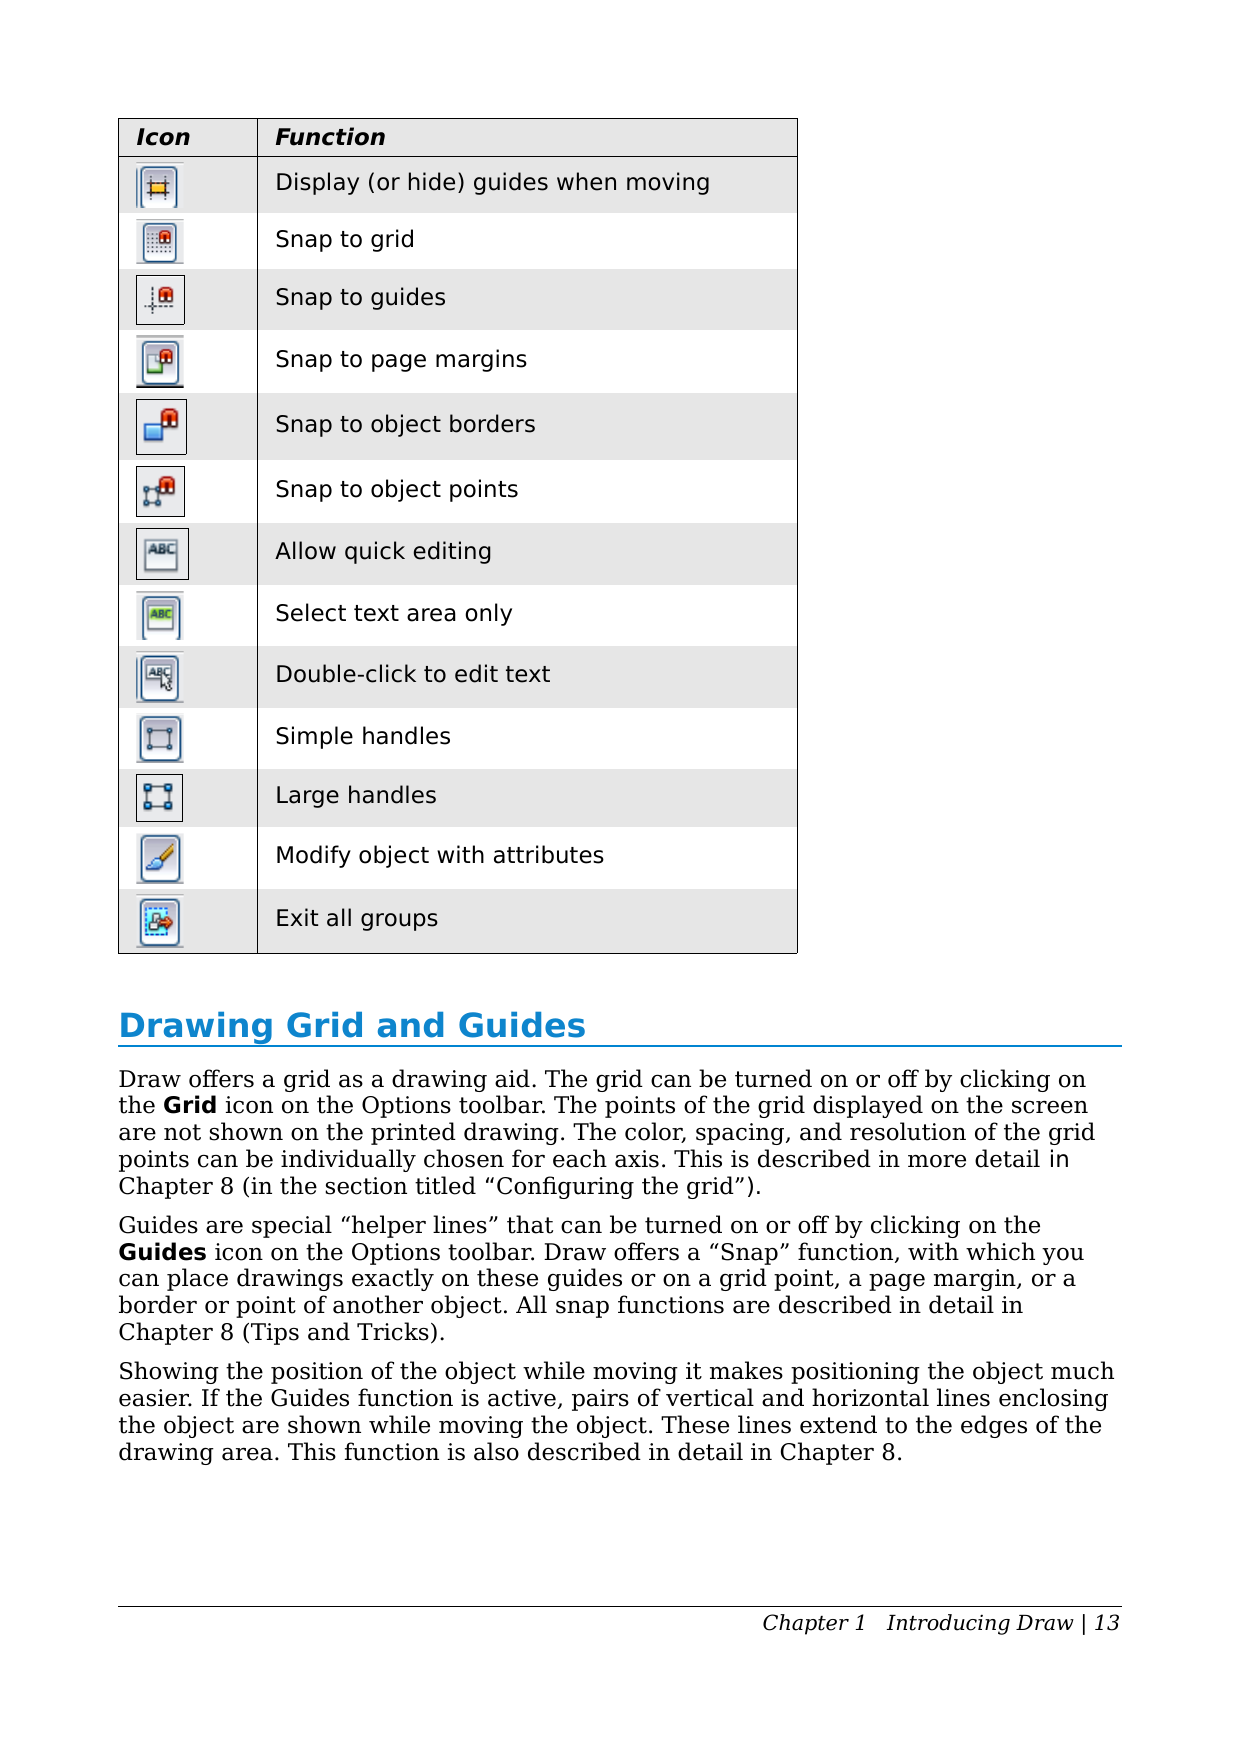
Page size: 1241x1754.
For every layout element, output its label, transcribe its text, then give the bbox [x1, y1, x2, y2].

table_cell [119, 889, 257, 953]
picture [136, 651, 184, 703]
picture [136, 591, 184, 640]
table_cell [119, 269, 257, 330]
table_cell [119, 157, 257, 213]
picture [136, 713, 184, 763]
table_cell Snap to object borders [258, 393, 797, 460]
picture [136, 833, 184, 884]
table_cell [119, 523, 257, 585]
table_cell [119, 769, 257, 827]
table_cell [119, 585, 257, 646]
table_cell Modify object with attributes [258, 827, 797, 889]
text Showing the position of the object while moving it makes positioning the object much easier. If the Guides function is active, pairs of vertical and horizontal lines enclosing the object are shown while moving the object. These lines extend to the edges of the drawing area. This function is also described in detail in Chapter 8. [118, 1358, 1122, 1466]
table_cell [119, 646, 257, 708]
picture [137, 775, 182, 821]
table_header Icon [119, 119, 257, 156]
table_cell [119, 330, 257, 393]
picture [137, 467, 184, 516]
table_cell Exit all groups [258, 889, 797, 953]
table_cell Snap to grid [258, 214, 797, 269]
table_header Function [258, 119, 797, 156]
table_cell Display (or hide) guides when moving [258, 157, 797, 213]
table_cell Large handles [258, 769, 797, 827]
table_cell [119, 708, 257, 768]
table_cell Allow quick editing [258, 523, 797, 585]
table_cell [119, 460, 257, 522]
table_cell [119, 214, 257, 269]
table_cell [119, 827, 257, 889]
picture [137, 276, 184, 324]
picture [137, 529, 188, 579]
table_cell Snap to guides [258, 269, 797, 330]
picture [136, 335, 184, 388]
picture [137, 400, 186, 454]
table_cell Select text area only [258, 585, 797, 646]
table_cell Double-click to edit text [258, 646, 797, 708]
table_cell [119, 393, 257, 460]
table_cell Snap to page margins [258, 330, 797, 393]
picture [136, 894, 184, 948]
subtitle Drawing Grid and Guides [118, 1006, 1122, 1045]
table_cell Simple handles [258, 708, 797, 768]
text Guides are special “helper lines” that can be turned on or off by clicking on the Guides icon on the Options toolbar. Draw offers a “Snap” function, with which you can place drawings exactly on these guides or on a grid point, a page margin, or a border or point of another object. All snap functions are described in detail in Chapter 8 (Tips and Tricks). [118, 1212, 1122, 1346]
text Draw offers a grid as a drawing aid. The grid can be turned on or off by clicking on the Grid icon on the Options toolbar. The points of the grid displayed on the screen are not shown on the printed drawing. The color, spacing, and resolution of the grid points can be individually chosen for each axis. This is described in more detail in Chapter 8 (in the section titled “Configuring the grid”). [118, 1066, 1122, 1199]
picture [136, 219, 184, 264]
table_cell Snap to object points [258, 460, 797, 522]
picture [136, 162, 184, 208]
